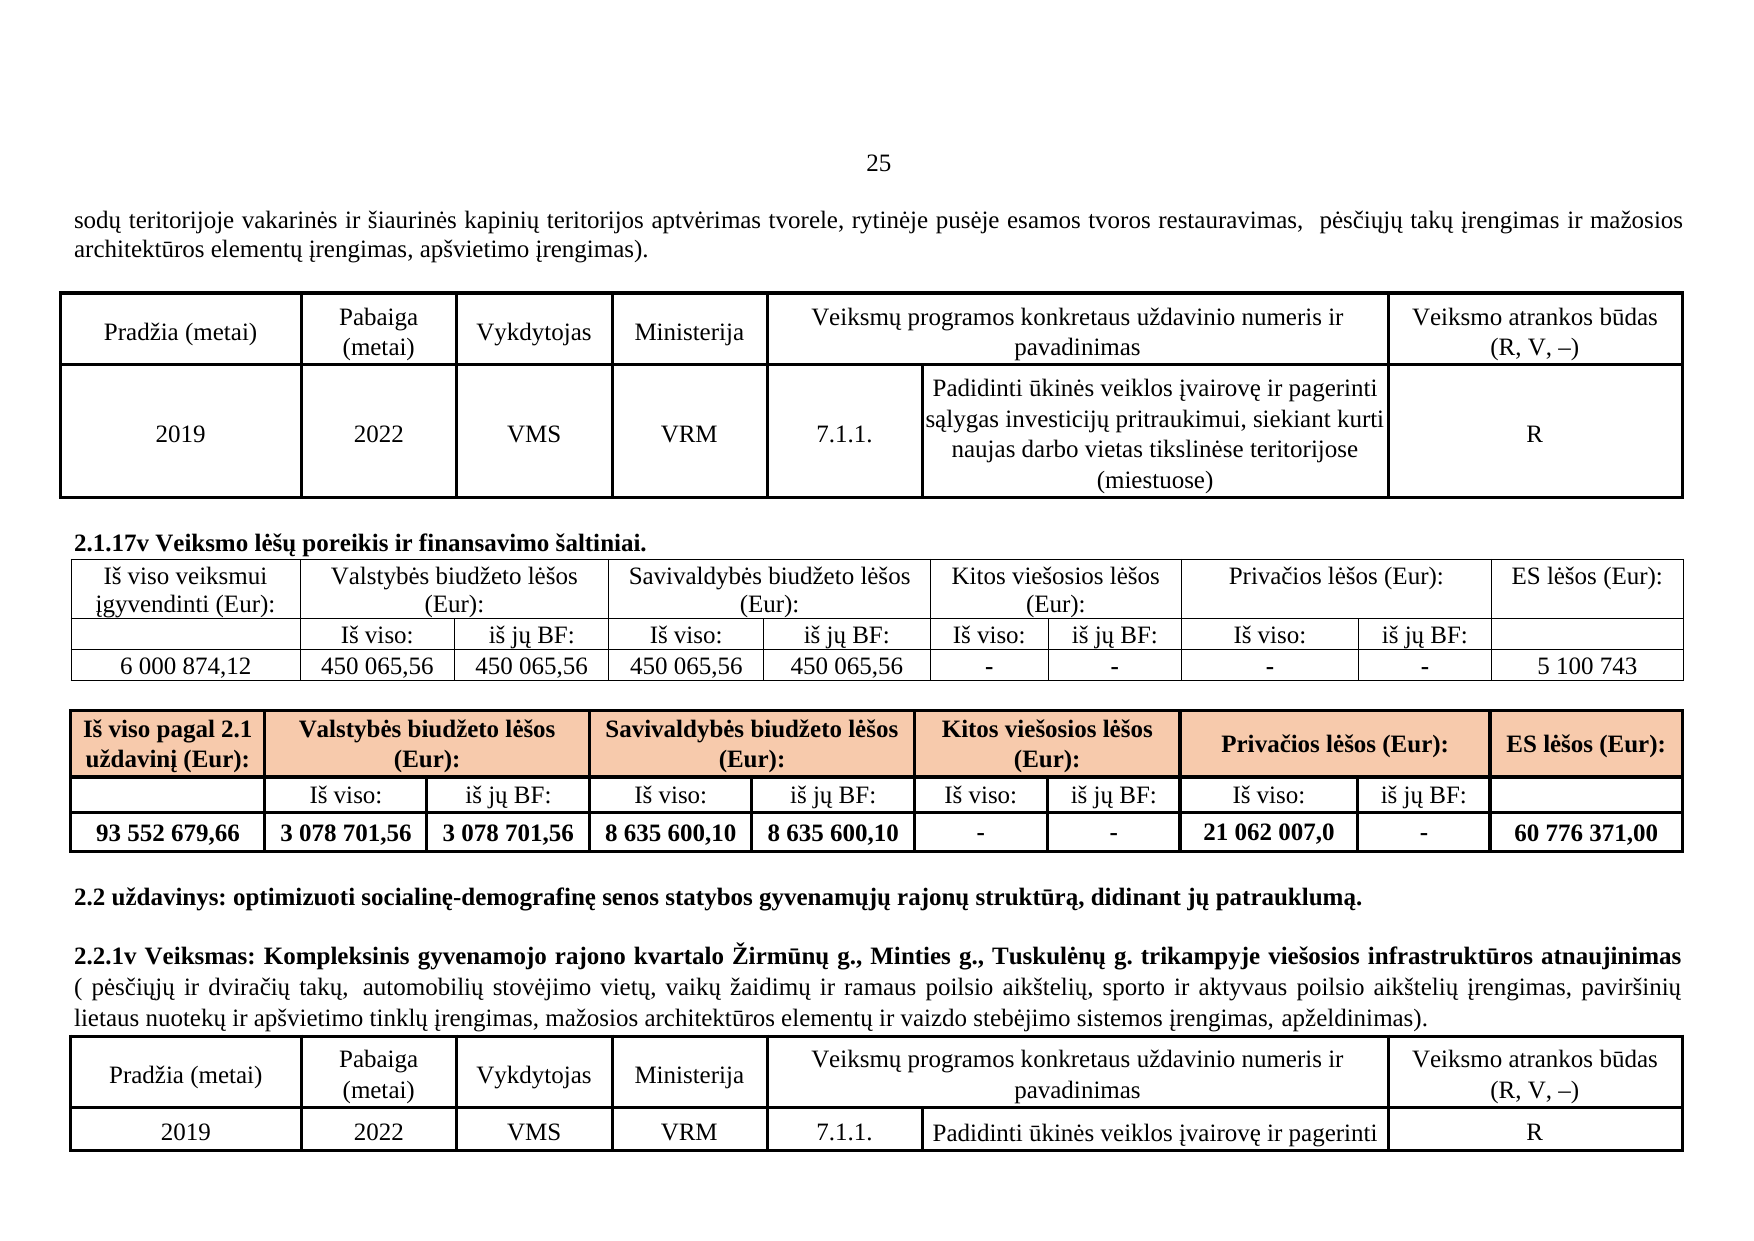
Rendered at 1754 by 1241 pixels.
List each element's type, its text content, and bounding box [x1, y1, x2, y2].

table_cell - [1182, 650, 1358, 680]
table_cell 450 065,56 [301, 650, 454, 680]
table_cell [1492, 619, 1683, 649]
table_cell 450 065,56 [455, 650, 608, 680]
table_header Veiksmų programos konkretaus uždavinio numeris ir pavadinimas [769, 1038, 1387, 1106]
table_cell Iš viso: [1182, 619, 1358, 649]
text sodų teritorijoje vakarinės ir šiaurinės kapinių teritorijos aptvėrimas tvorele, rytinėje pusėje esamos tvoros restauravimas, pėsčiųjų takų įrengimas ir mažosios architektūros elementų įrengimas, apšvietimo įrengimas). [74, 205, 1683, 263]
table_header Ministerija [614, 1038, 766, 1106]
table_header Iš viso pagal 2.1 uždavinį (Eur): [72, 712, 263, 775]
table_cell 8 635 600,10 [591, 814, 750, 850]
table_header Privačios lėšos (Eur): [1182, 560, 1491, 618]
table_cell 8 635 600,10 [753, 814, 913, 850]
text 2.2.1v Veiksmas: Kompleksinis gyvenamojo rajono kvartalo Žirmūnų g., Minties g., Tuskulėnų g. trikampyje viešosios infrastruktūros atnaujinimas ( pėsčiųjų ir dviračių takų, automobilių stovėjimo vietų, vaikų žaidimų ir ramaus poilsio aikštelių, sporto ir aktyvaus poilsio aikštelių įrengimas, paviršinių lietaus nuotekų ir apšvietimo tinklų įrengimas, mažosios architektūros elementų ir vaizdo stebėjimo sistemos įrengimas, apželdinimas). [74, 941, 1683, 1032]
table_header Savivaldybės biudžeto lėšos (Eur): [591, 712, 913, 775]
table_cell [72, 619, 300, 649]
table_cell Iš viso: [301, 619, 454, 649]
table_cell iš jų BF: [1359, 779, 1488, 811]
table_cell 2019 [62, 366, 300, 496]
table_cell Padidinti ūkinės veiklos įvairovę ir pagerinti [924, 1109, 1387, 1148]
table_cell - [1359, 650, 1491, 680]
table_cell iš jų BF: [455, 619, 608, 649]
table_cell - [931, 650, 1048, 680]
table_cell Padidinti ūkinės veiklos įvairovę ir pagerinti sąlygas investicijų pritraukimui, siekiant kurti naujas darbo vietas tikslinėse teritorijose (miestuose) [924, 366, 1387, 496]
table_cell 7.1.1. [769, 366, 921, 496]
table_cell VMS [458, 1109, 611, 1148]
table_header Vykdytojas [458, 295, 611, 363]
table_cell iš jų BF: [753, 779, 913, 811]
table_cell Iš viso: [1182, 779, 1356, 811]
table_cell 5 100 743 [1492, 650, 1683, 680]
table_header Pabaiga (metai) [303, 295, 455, 363]
table_cell 450 065,56 [764, 650, 930, 680]
table_cell VRM [614, 366, 766, 496]
table_cell Iš viso: [266, 779, 425, 811]
table_cell iš jų BF: [1359, 619, 1491, 649]
table_header Savivaldybės biudžeto lėšos (Eur): [609, 560, 930, 618]
text 2.1.17v Veiksmo lėšų poreikis ir finansavimo šaltiniai. [74, 528, 1680, 557]
table_cell 2022 [303, 366, 455, 496]
table_header Kitos viešosios lėšos (Eur): [931, 560, 1181, 618]
table_cell - [1049, 650, 1181, 680]
table_cell iš jų BF: [1049, 619, 1181, 649]
table_header Veiksmo atrankos būdas (R, V, –) [1390, 1038, 1681, 1106]
table_cell 93 552 679,66 [72, 814, 263, 850]
table_header Veiksmo atrankos būdas (R, V, –) [1390, 295, 1681, 363]
table_header Pabaiga (metai) [303, 1038, 455, 1106]
table_cell [1492, 779, 1681, 811]
table_header Kitos viešosios lėšos (Eur): [916, 712, 1178, 775]
table_cell 6 000 874,12 [72, 650, 300, 680]
table_header Valstybės biudžeto lėšos (Eur): [301, 560, 608, 618]
table_header Pradžia (metai) [72, 1038, 300, 1106]
table_cell Iš viso: [591, 779, 750, 811]
table_cell 60 776 371,00 [1492, 814, 1681, 850]
table_cell iš jų BF: [1049, 779, 1178, 811]
table_cell - [1049, 814, 1178, 850]
table_cell 21 062 007,0 [1182, 814, 1356, 850]
table_header Ministerija [614, 295, 766, 363]
table_cell 3 078 701,56 [428, 814, 588, 850]
table_cell R [1390, 1109, 1681, 1148]
text 2.2 uždavinys: optimizuoti socialinę-demografinę senos statybos gyvenamųjų rajonų struktūrą, didinant jų patrauklumą. [74, 882, 1683, 910]
table_cell VRM [614, 1109, 766, 1148]
table_cell 7.1.1. [769, 1109, 921, 1148]
table_header Valstybės biudžeto lėšos (Eur): [266, 712, 588, 775]
table_cell [72, 779, 263, 811]
table_cell Iš viso: [916, 779, 1046, 811]
table_header ES lėšos (Eur): [1492, 560, 1683, 618]
table_cell iš jų BF: [764, 619, 930, 649]
table_cell - [916, 814, 1046, 850]
table_header Iš viso veiksmui įgyvendinti (Eur): [72, 560, 300, 618]
table_cell - [1359, 814, 1488, 850]
table_cell iš jų BF: [428, 779, 588, 811]
table_cell VMS [458, 366, 611, 496]
table_header ES lėšos (Eur): [1492, 712, 1681, 775]
table_header Veiksmų programos konkretaus uždavinio numeris ir pavadinimas [769, 295, 1387, 363]
table_header Vykdytojas [458, 1038, 611, 1106]
table_header Pradžia (metai) [62, 295, 300, 363]
table_cell 2022 [303, 1109, 455, 1148]
table_cell 2019 [72, 1109, 300, 1148]
table_cell 3 078 701,56 [266, 814, 425, 850]
table_cell R [1390, 366, 1681, 496]
table_cell 450 065,56 [609, 650, 763, 680]
table_header Privačios lėšos (Eur): [1182, 712, 1488, 775]
table_cell Iš viso: [609, 619, 763, 649]
table_cell Iš viso: [931, 619, 1048, 649]
